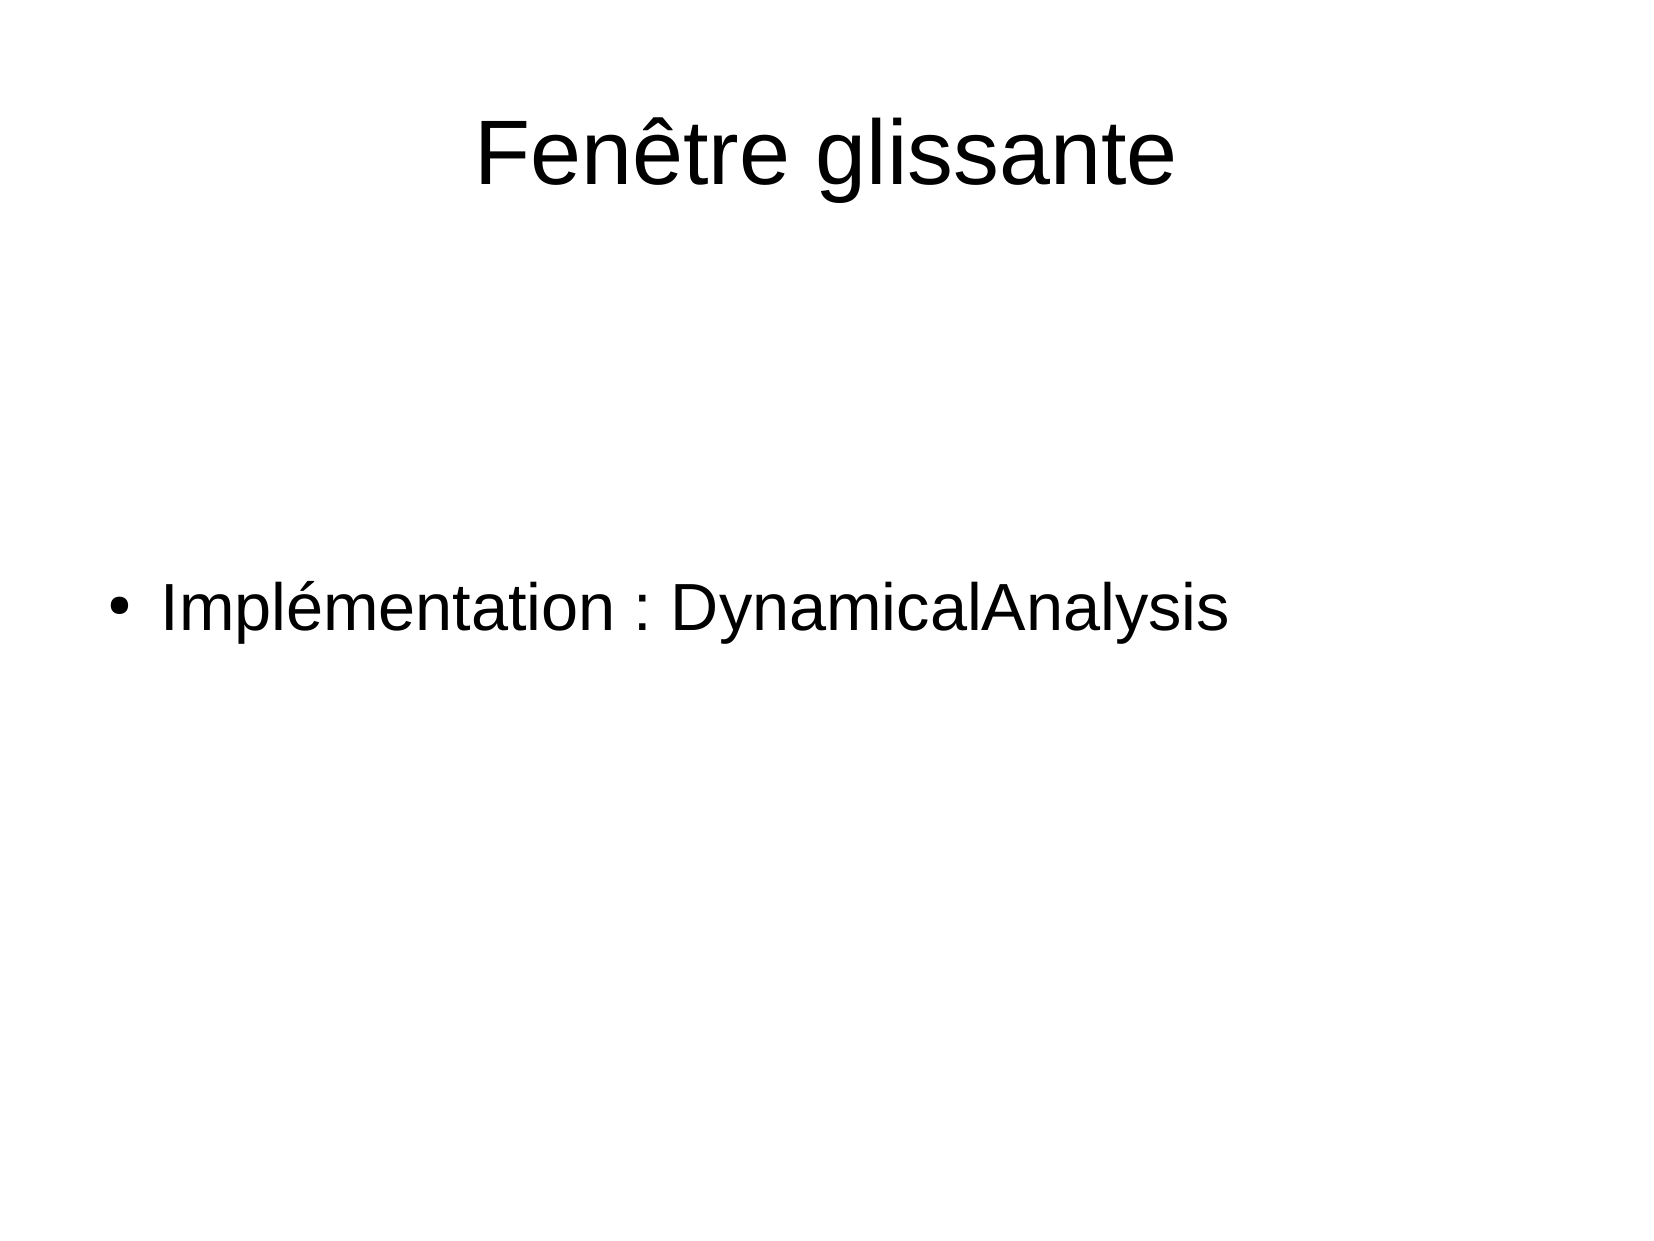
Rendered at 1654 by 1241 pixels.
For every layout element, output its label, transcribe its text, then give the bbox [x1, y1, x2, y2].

title Fenêtre glissante [82, 49, 1571, 257]
list Implémentation : DynamicalAnalysis [89, 570, 1546, 1241]
